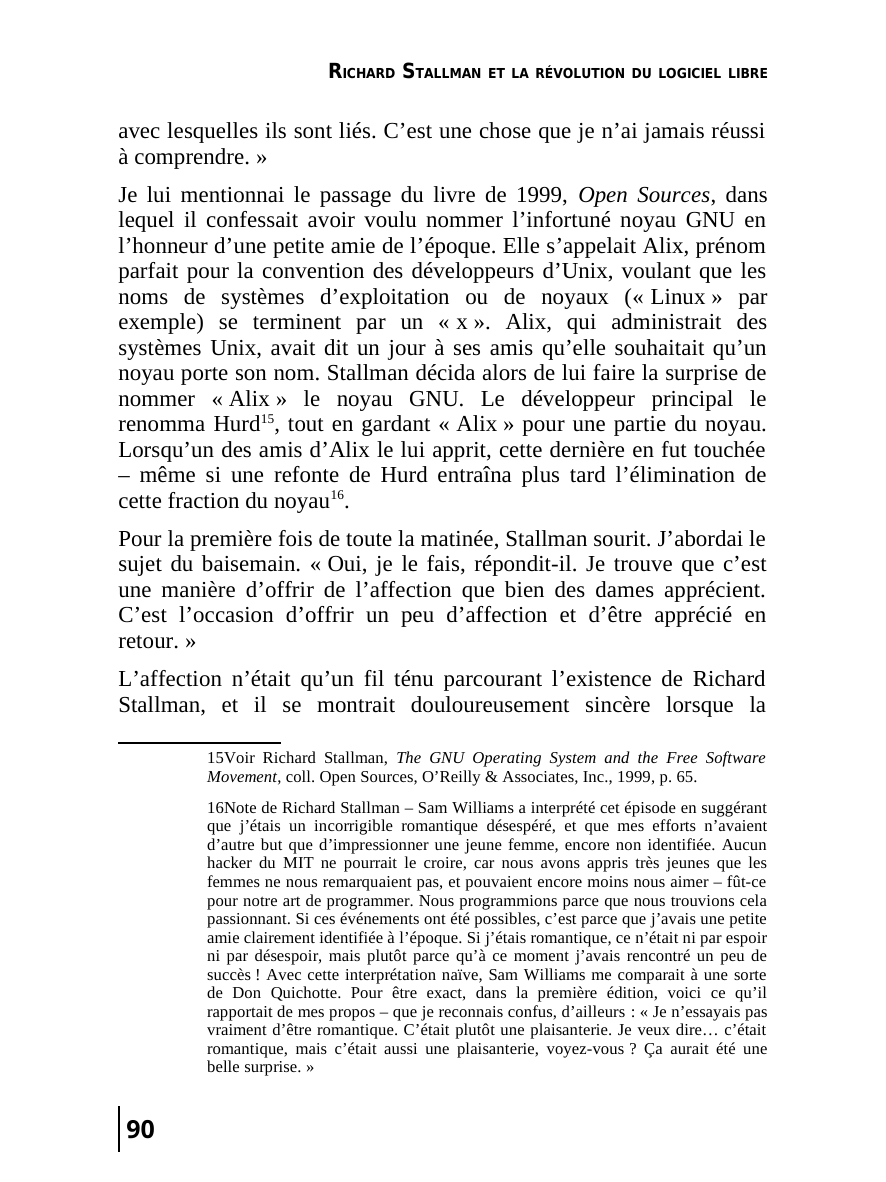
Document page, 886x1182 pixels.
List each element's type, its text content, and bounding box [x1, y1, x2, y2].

text Voir Richard Stallman, The GNU Operating System and the Free Software Movement, coll. Open Sources, O’Reilly & Associates, Inc., 1999, p. 65. [207, 749, 768, 786]
text avec lesquelles ils sont liés. C’est une chose que je n’ai jamais réussi à comprendre. » [118, 118, 768, 169]
text Note de Richard Stallman – Sam Williams a interprété cet épisode en suggérant que j’étais un incorrigible romantique désespéré, et que mes efforts n’avaient d’autre but que d’impressionner une jeune femme, encore non identifiée. Aucun hacker du MIT ne pourrait le croire, car nous avons appris très jeunes que les femmes ne nous remarquaient pas, et pouvaient encore moins nous aimer – fût-ce pour notre art de programmer. Nous programmions parce que nous trouvions cela passionnant. Si ces événements ont été possibles, c’est parce que j’avais une petite amie clairement identifiée à l’époque. Si j’étais romantique, ce n’était ni par espoir ni par désespoir, mais plutôt parce qu’à ce moment j’avais rencontré un peu de succès ! Avec cette interprétation naïve, Sam Williams me comparait à une sorte de Don Quichotte. Pour être exact, dans la première édition, voici ce qu’il rapportait de mes propos – que je reconnais confus, d’ailleurs : « Je n’essayais pas vraiment d’être romantique. C’était plutôt une plaisanterie. Je veux dire… c’était romantique, mais c’était aussi une plaisanterie, voyez-vous ? Ça aurait été une belle surprise. » [207, 798, 768, 1076]
text Pour la première fois de toute la matinée, Stallman sourit. J’abordai le sujet du baisemain. « Oui, je le fais, répondit-il. Je trouve que c’est une manière d’offrir de l’affection que bien des dames apprécient. C’est l’occasion d’offrir un peu d’affection et d’être apprécié en retour. » [118, 526, 768, 653]
text L’affection n’était qu’un fil ténu parcourant l’existence de Richard Stallman, et il se montrait douloureusement sincère lorsque la [118, 666, 768, 717]
text Je lui mentionnai le passage du livre de 1999, Open Sources, dans lequel il confessait avoir voulu nommer l’infortuné noyau GNU en l’honneur d’une petite amie de l’époque. Elle s’appelait Alix, prénom parfait pour la convention des développeurs d’Unix, voulant que les noms de systèmes d’exploitation ou de noyaux (« Linux » par exemple) se terminent par un « x ». Alix, qui administrait des systèmes Unix, avait dit un jour à ses amis qu’elle souhaitait qu’un noyau porte son nom. Stallman décida alors de lui faire la surprise de nommer « Alix » le noyau GNU. Le développeur principal le renomma Hurd, tout en gardant « Alix » pour une partie du noyau. Lorsqu’un des amis d’Alix le lui apprit, cette dernière en fut touchée – même si une refonte de Hurd entraîna plus tard l’élimination de cette fraction du noyau. [118, 182, 768, 513]
